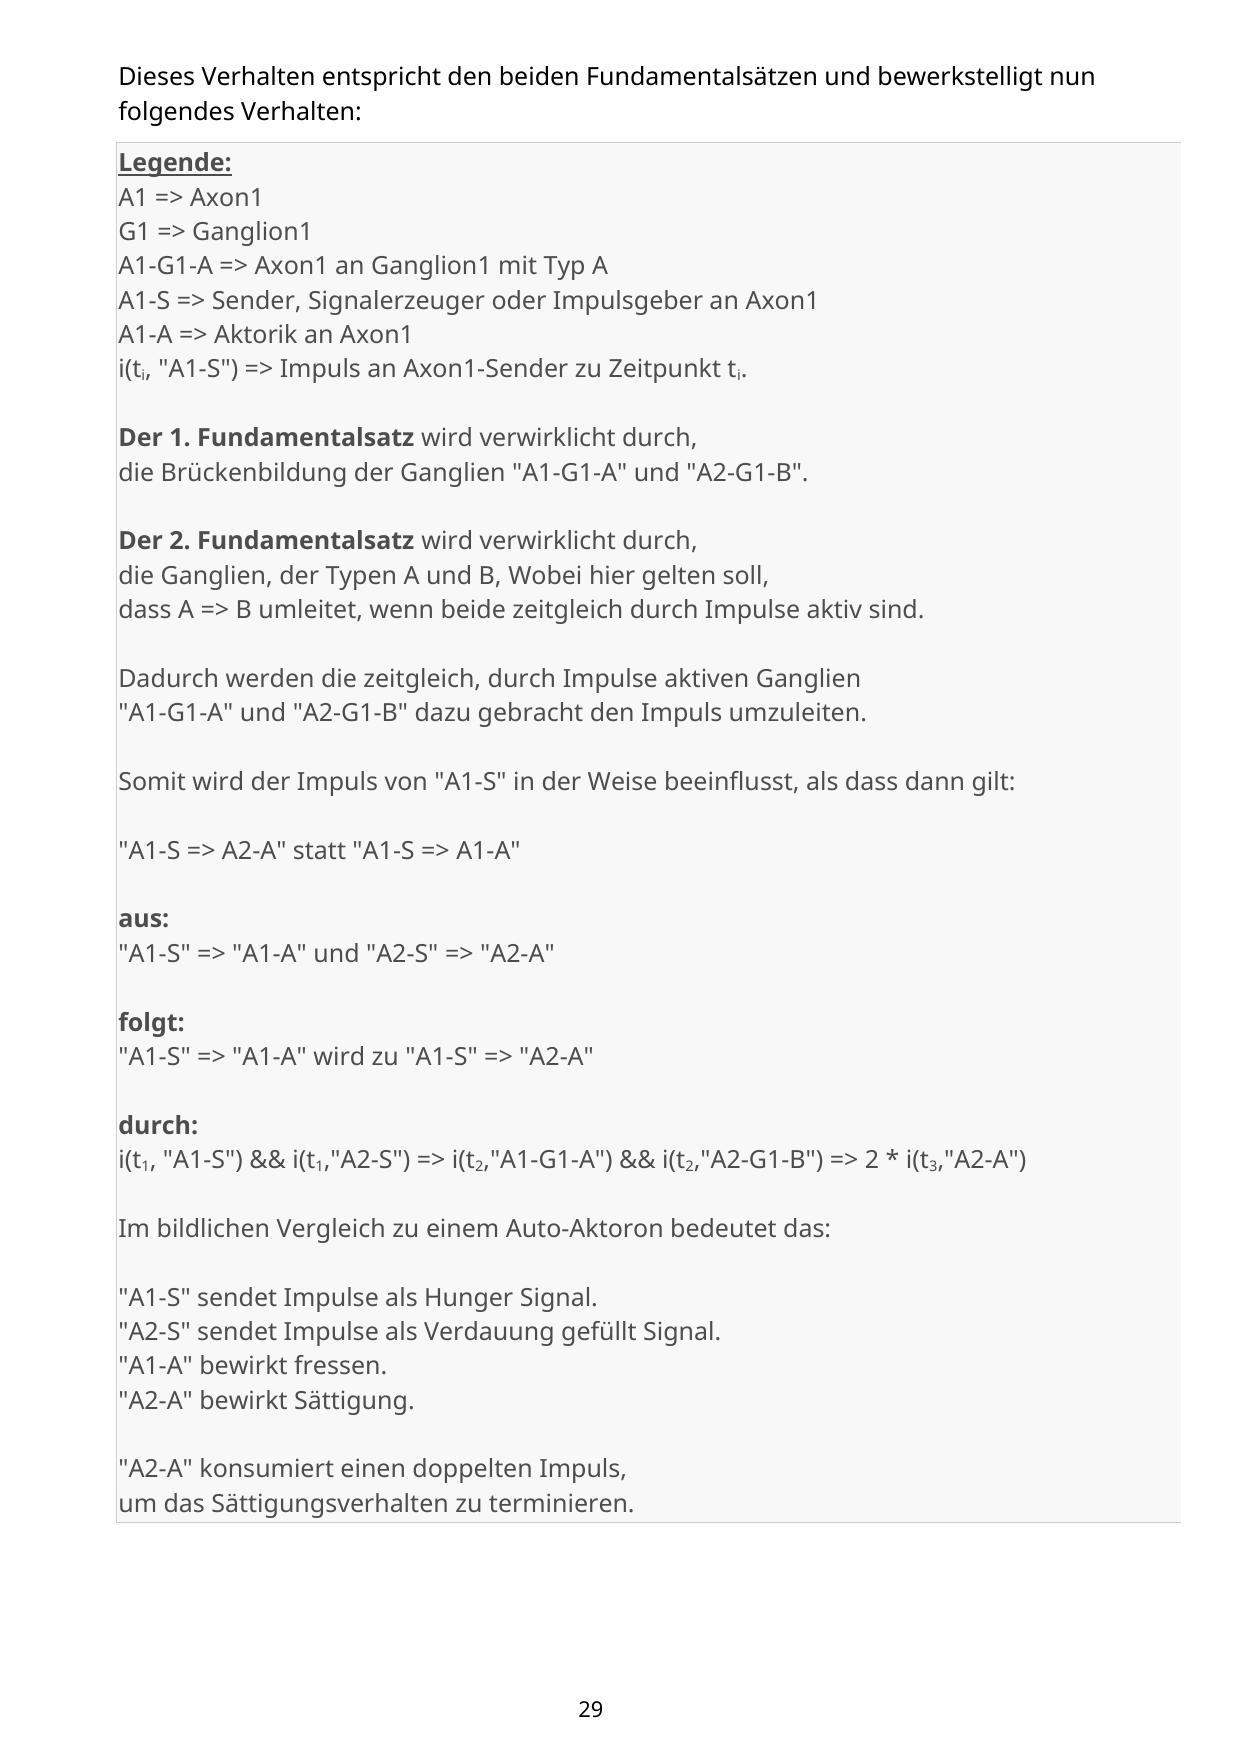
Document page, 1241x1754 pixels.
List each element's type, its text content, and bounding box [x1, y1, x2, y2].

text "A1-A" bewirkt fressen. [118, 1348, 1181, 1382]
text um das Sättigungsverhalten zu terminieren. [117, 1483, 1181, 1522]
text "A1-S" => "A1-A" wird zu "A1-S" => "A2-A" durch: [118, 1038, 1181, 1141]
text Somit wird der Impuls von "A1-S" in der Weise beeinflusst, als dass dann gilt: [118, 763, 1181, 832]
text Im bildlichen Vergleich zu einem Auto-Aktoron bedeutet das: [118, 1210, 1181, 1244]
text "A1-S" => "A1-A" und "A2-S" => "A2-A" [118, 935, 1181, 969]
text Der 2. Fundamentalsatz wird verwirklicht durch, die Ganglien, der Typen A und B, Wobei hier gelten soll, dass A => B umleitet, wenn beide zeitgleich durch Impulse aktiv sind. [118, 523, 1181, 626]
text "A2-S" sendet Impulse als Verdauung gefüllt Signal. [118, 1313, 1181, 1348]
text "A1-S => A2-A" statt "A1-S => A1-A" [118, 832, 1181, 901]
text "A1-S" sendet Impulse als Hunger Signal. [118, 1279, 1181, 1313]
text "A1-G1-A" und "A2-G1-B" dazu gebracht den Impuls umzuleiten. [118, 694, 1181, 729]
text G1 => Ganglion1 A1-G1-A => Axon1 an Ganglion1 mit Typ A [118, 213, 1181, 282]
text Dieses Verhalten entspricht den beiden Fundamentalsätzen und bewerkstelligt nun folgendes Verhalten: [118, 59, 1181, 127]
text A1-S => Sender, Signalerzeuger oder Impulsgeber an Axon1 [118, 282, 1181, 316]
text i(ti, "A1-S") => Impuls an Axon1-Sender zu Zeitpunkt ti. Der 1. Fundamentalsatz wird verwirklicht durch, die Brückenbildung der Ganglien "A1-G1-A" und "A2-G1-B". [118, 351, 1181, 488]
text A1-A => Aktorik an Axon1 [118, 316, 1181, 351]
text i(t1, "A1-S") && i(t1,"A2-S") => i(t2,"A1-G1-A") && i(t2,"A2-G1-B") => 2 * i(t3,"A2-A") [118, 1141, 1181, 1176]
text Dadurch werden die zeitgleich, durch Impulse aktiven Ganglien [118, 660, 1181, 694]
text "A2-A" konsumiert einen doppelten Impuls, [118, 1451, 1181, 1483]
text "A2-A" bewirkt Sättigung. [118, 1382, 1181, 1416]
text folgt: [118, 969, 1181, 1038]
text Legende: A1 => Axon1 [117, 143, 1181, 213]
text aus: [118, 901, 1181, 935]
